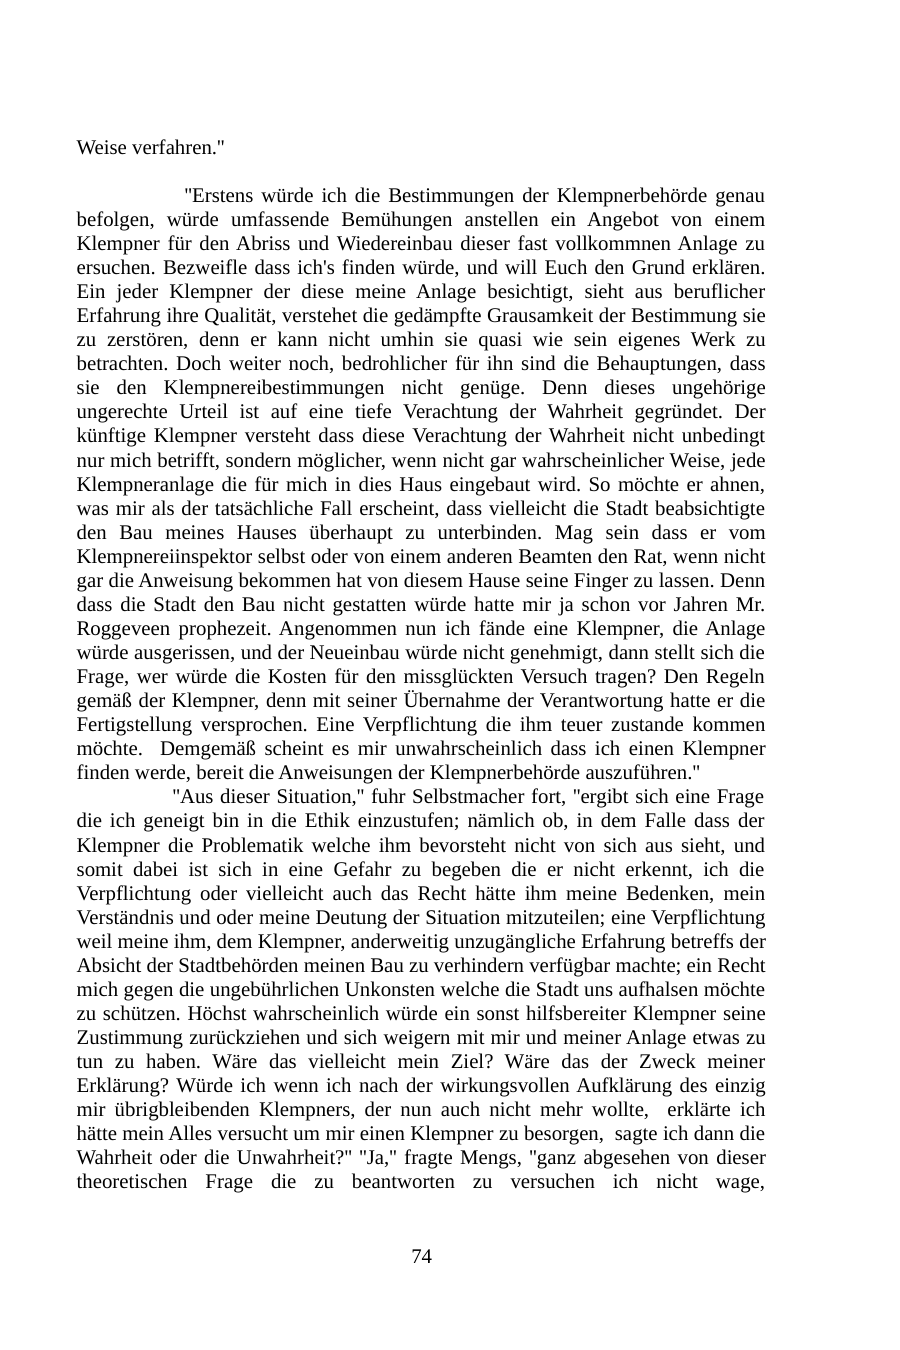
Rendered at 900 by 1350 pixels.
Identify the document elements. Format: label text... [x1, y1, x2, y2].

text Weise verfahren.'' [76, 135, 766, 159]
text ''Aus dieser Situation,'' fuhr Selbstmacher fort, ''ergibt sich eine Frage die ich geneigt bin in die Ethik einzustufen; nämlich ob, in dem Falle dass der Klempner die Problematik welche ihm bevorsteht nicht von sich aus sieht, und somit dabei ist sich in eine Gefahr zu begeben die er nicht erkennt, ich die Verpflichtung oder vielleicht auch das Recht hätte ihm meine Bedenken, mein Verständnis und oder meine Deutung der Situation mitzuteilen; eine Verpflichtung weil meine ihm, dem Klempner, anderweitig unzugängliche Erfahrung betreffs der Absicht der Stadtbehörden meinen Bau zu verhindern verfügbar machte; ein Recht mich gegen die ungebührlichen Unkonsten welche die Stadt uns aufhalsen möchte zu schützen. Höchst wahrscheinlich würde ein sonst hilfsbereiter Klempner seine Zustimmung zurückziehen und sich weigern mit mir und meiner Anlage etwas zu tun zu haben. Wäre das vielleicht mein Ziel? Wäre das der Zweck meiner Erklärung? Würde ich wenn ich nach der wirkungsvollen Aufklärung des einzig mir übrigbleibenden Klempners, der nun auch nicht mehr wollte, erklärte ich hätte mein Alles versucht um mir einen Klempner zu besorgen, sagte ich dann die Wahrheit oder die Unwahrheit?'' ''Ja,'' fragte Mengs, ''ganz abgesehen von dieser theoretischen Frage die zu beantworten zu versuchen ich nicht wage, [76, 784, 766, 1193]
text ''Erstens würde ich die Bestimmungen der Klempnerbehörde genau befolgen, würde umfassende Bemühungen anstellen ein Angebot von einem Klempner für den Abriss und Wiedereinbau dieser fast vollkommnen Anlage zu ersuchen. Bezweifle dass ich's finden würde, und will Euch den Grund erklären. Ein jeder Klempner der diese meine Anlage besichtigt, sieht aus beruflicher Erfahrung ihre Qualität, verstehet die gedämpfte Grausamkeit der Bestimmung sie zu zerstören, denn er kann nicht umhin sie quasi wie sein eigenes Werk zu betrachten. Doch weiter noch, bedrohlicher für ihn sind die Behauptungen, dass sie den Klempnereibestimmungen nicht genüge. Denn dieses ungehörige ungerechte Urteil ist auf eine tiefe Verachtung der Wahrheit gegründet. Der künftige Klempner versteht dass diese Verachtung der Wahrheit nicht unbedingt nur mich betrifft, sondern möglicher, wenn nicht gar wahrscheinlicher Weise, jede Klempneranlage die für mich in dies Haus eingebaut wird. So möchte er ahnen, was mir als der tatsächliche Fall erscheint, dass vielleicht die Stadt beabsichtigte den Bau meines Hauses überhaupt zu unterbinden. Mag sein dass er vom Klempnereiinspektor selbst oder von einem anderen Beamten den Rat, wenn nicht gar die Anweisung bekommen hat von diesem Hause seine Finger zu lassen. Denn dass die Stadt den Bau nicht gestatten würde hatte mir ja schon vor Jahren Mr. Roggeveen prophezeit. Angenommen nun ich fände eine Klempner, die Anlage würde ausgerissen, und der Neueinbau würde nicht genehmigt, dann stellt sich die Frage, wer würde die Kosten für den missglückten Versuch tragen? Den Regeln gemäß der Klempner, denn mit seiner Übernahme der Verantwortung hatte er die Fertigstellung versprochen. Eine Verpflichtung die ihm teuer zustande kommen möchte. Demgemäß scheint es mir unwahrscheinlich dass ich einen Klempner finden werde, bereit die Anweisungen der Klempnerbehörde auszuführen.'' [76, 183, 766, 784]
